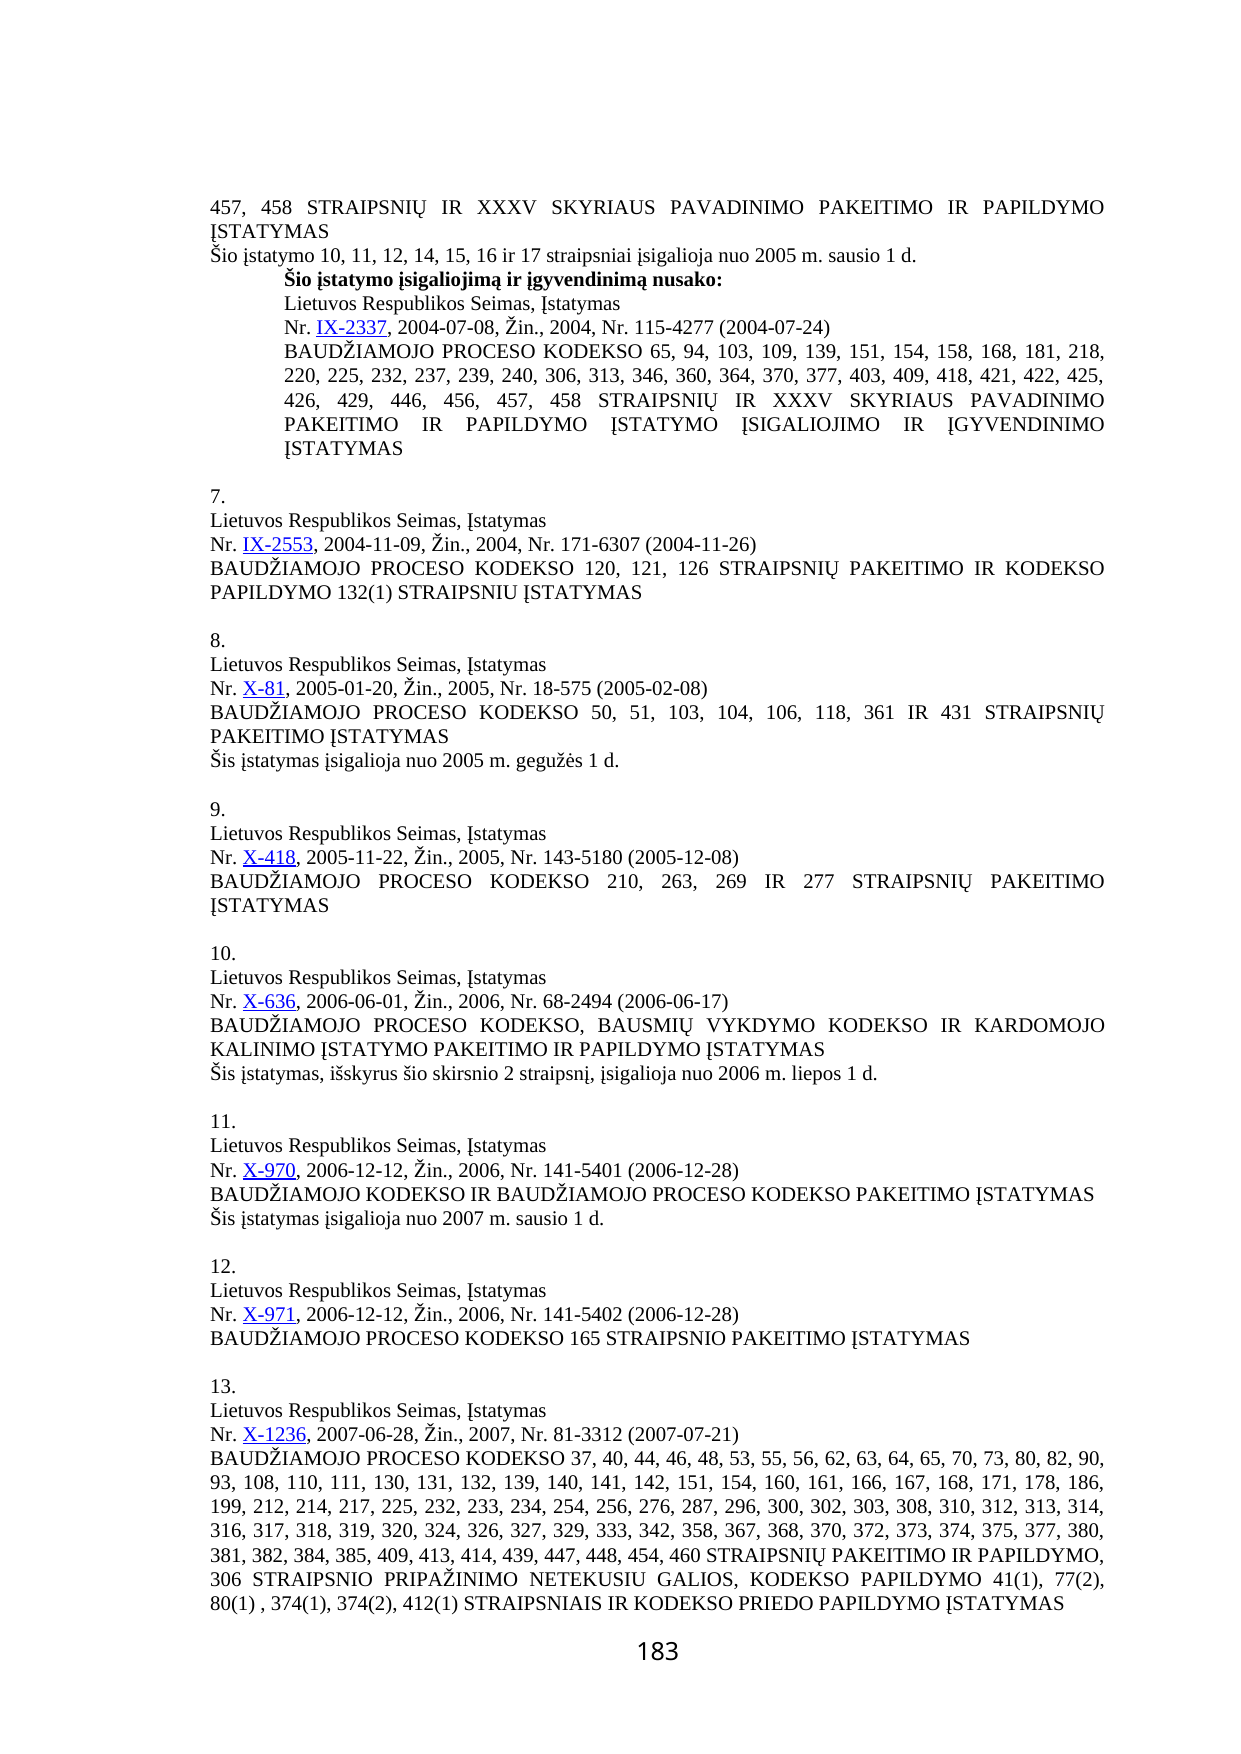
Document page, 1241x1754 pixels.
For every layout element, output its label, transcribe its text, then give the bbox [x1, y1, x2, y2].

text Nr. X-636, 2006-06-01, Žin., 2006, Nr. 68-2494 (2006-06-17) [210, 989, 1106, 1013]
text BAUDŽIAMOJO PROCESO KODEKSO 210, 263, 269 IR 277 STRAIPSNIŲ PAKEITIMO ĮSTATYMAS [210, 869, 1106, 917]
text Lietuvos Respublikos Seimas, Įstatymas [210, 508, 1106, 532]
text 12. [210, 1254, 1106, 1278]
text 8. [210, 628, 1106, 652]
text BAUDŽIAMOJO PROCESO KODEKSO 120, 121, 126 STRAIPSNIŲ PAKEITIMO IR KODEKSO PAPILDYMO 132(1) STRAIPSNIU ĮSTATYMAS [210, 556, 1106, 604]
text Nr. X-81, 2005-01-20, Žin., 2005, Nr. 18-575 (2005-02-08) [210, 676, 1106, 700]
text Nr. IX-2553, 2004-11-09, Žin., 2004, Nr. 171-6307 (2004-11-26) [210, 532, 1106, 556]
text 7. [210, 484, 1106, 508]
text Lietuvos Respublikos Seimas, Įstatymas [210, 1398, 1106, 1422]
text Lietuvos Respublikos Seimas, Įstatymas [210, 291, 1106, 315]
text BAUDŽIAMOJO PROCESO KODEKSO 50, 51, 103, 104, 106, 118, 361 IR 431 STRAIPSNIŲ PAKEITIMO ĮSTATYMAS [210, 700, 1106, 748]
text Šio įstatymo 10, 11, 12, 14, 15, 16 ir 17 straipsniai įsigalioja nuo 2005 m. sausio 1 d. [210, 243, 1106, 267]
text Šis įstatymas įsigalioja nuo 2007 m. sausio 1 d. [210, 1206, 1106, 1230]
text 9. [210, 797, 1106, 821]
text Šis įstatymas įsigalioja nuo 2005 m. gegužės 1 d. [210, 748, 1106, 772]
text Nr. X-971, 2006-12-12, Žin., 2006, Nr. 141-5402 (2006-12-28) [210, 1302, 1106, 1326]
text Lietuvos Respublikos Seimas, Įstatymas [210, 652, 1106, 676]
text Lietuvos Respublikos Seimas, Įstatymas [210, 1278, 1106, 1302]
text Nr. X-970, 2006-12-12, Žin., 2006, Nr. 141-5401 (2006-12-28) [210, 1157, 1106, 1182]
text Nr. X-418, 2005-11-22, Žin., 2005, Nr. 143-5180 (2005-12-08) [210, 845, 1106, 869]
text Lietuvos Respublikos Seimas, Įstatymas [210, 821, 1106, 845]
text BAUDŽIAMOJO PROCESO KODEKSO 65, 94, 103, 109, 139, 151, 154, 158, 168, 181, 218, 220, 225, 232, 237, 239, 240, 306, 313, 346, 360, 364, 370, 377, 403, 409, 418, 421, 422, 425, 426, 429, 446, 456, 457, 458 STRAIPSNIŲ IR XXXV SKYRIAUS PAVADINIMO PAKEITIMO IR PAPILDYMO ĮSTATYMO ĮSIGALIOJIMO IR ĮGYVENDINIMO ĮSTATYMAS [284, 339, 1106, 460]
text Šio įstatymo įsigaliojimą ir įgyvendinimą nusako: [210, 267, 1106, 291]
text 457, 458 STRAIPSNIŲ IR XXXV SKYRIAUS PAVADINIMO PAKEITIMO IR PAPILDYMO ĮSTATYMAS [210, 195, 1106, 243]
text Nr. IX-2337, 2004-07-08, Žin., 2004, Nr. 115-4277 (2004-07-24) [210, 315, 1106, 339]
text 11. [210, 1109, 1106, 1133]
text Lietuvos Respublikos Seimas, Įstatymas [210, 965, 1106, 989]
text BAUDŽIAMOJO KODEKSO IR BAUDŽIAMOJO PROCESO KODEKSO PAKEITIMO ĮSTATYMAS [210, 1182, 1106, 1206]
text 13. [210, 1374, 1106, 1398]
text BAUDŽIAMOJO PROCESO KODEKSO 165 STRAIPSNIO PAKEITIMO ĮSTATYMAS [210, 1326, 1106, 1350]
text Nr. X-1236, 2007-06-28, Žin., 2007, Nr. 81-3312 (2007-07-21) [210, 1422, 1106, 1446]
text Šis įstatymas, išskyrus šio skirsnio 2 straipsnį, įsigalioja nuo 2006 m. liepos 1 d. [210, 1061, 1106, 1085]
text BAUDŽIAMOJO PROCESO KODEKSO, BAUSMIŲ VYKDYMO KODEKSO IR KARDOMOJO KALINIMO ĮSTATYMO PAKEITIMO IR PAPILDYMO ĮSTATYMAS [210, 1013, 1106, 1061]
text 10. [210, 941, 1106, 965]
text BAUDŽIAMOJO PROCESO KODEKSO 37, 40, 44, 46, 48, 53, 55, 56, 62, 63, 64, 65, 70, 73, 80, 82, 90, 93, 108, 110, 111, 130, 131, 132, 139, 140, 141, 142, 151, 154, 160, 161, 166, 167, 168, 171, 178, 186, 199, 212, 214, 217, 225, 232, 233, 234, 254, 256, 276, 287, 296, 300, 302, 303, 308, 310, 312, 313, 314, 316, 317, 318, 319, 320, 324, 326, 327, 329, 333, 342, 358, 367, 368, 370, 372, 373, 374, 375, 377, 380, 381, 382, 384, 385, 409, 413, 414, 439, 447, 448, 454, 460 STRAIPSNIŲ PAKEITIMO IR PAPILDYMO, 306 STRAIPSNIO PRIPAŽINIMO NETEKUSIU GALIOS, KODEKSO PAPILDYMO 41(1), 77(2), 80(1) , 374(1), 374(2), 412(1) STRAIPSNIAIS IR KODEKSO PRIEDO PAPILDYMO ĮSTATYMAS [210, 1446, 1106, 1615]
text Lietuvos Respublikos Seimas, Įstatymas [210, 1133, 1106, 1157]
